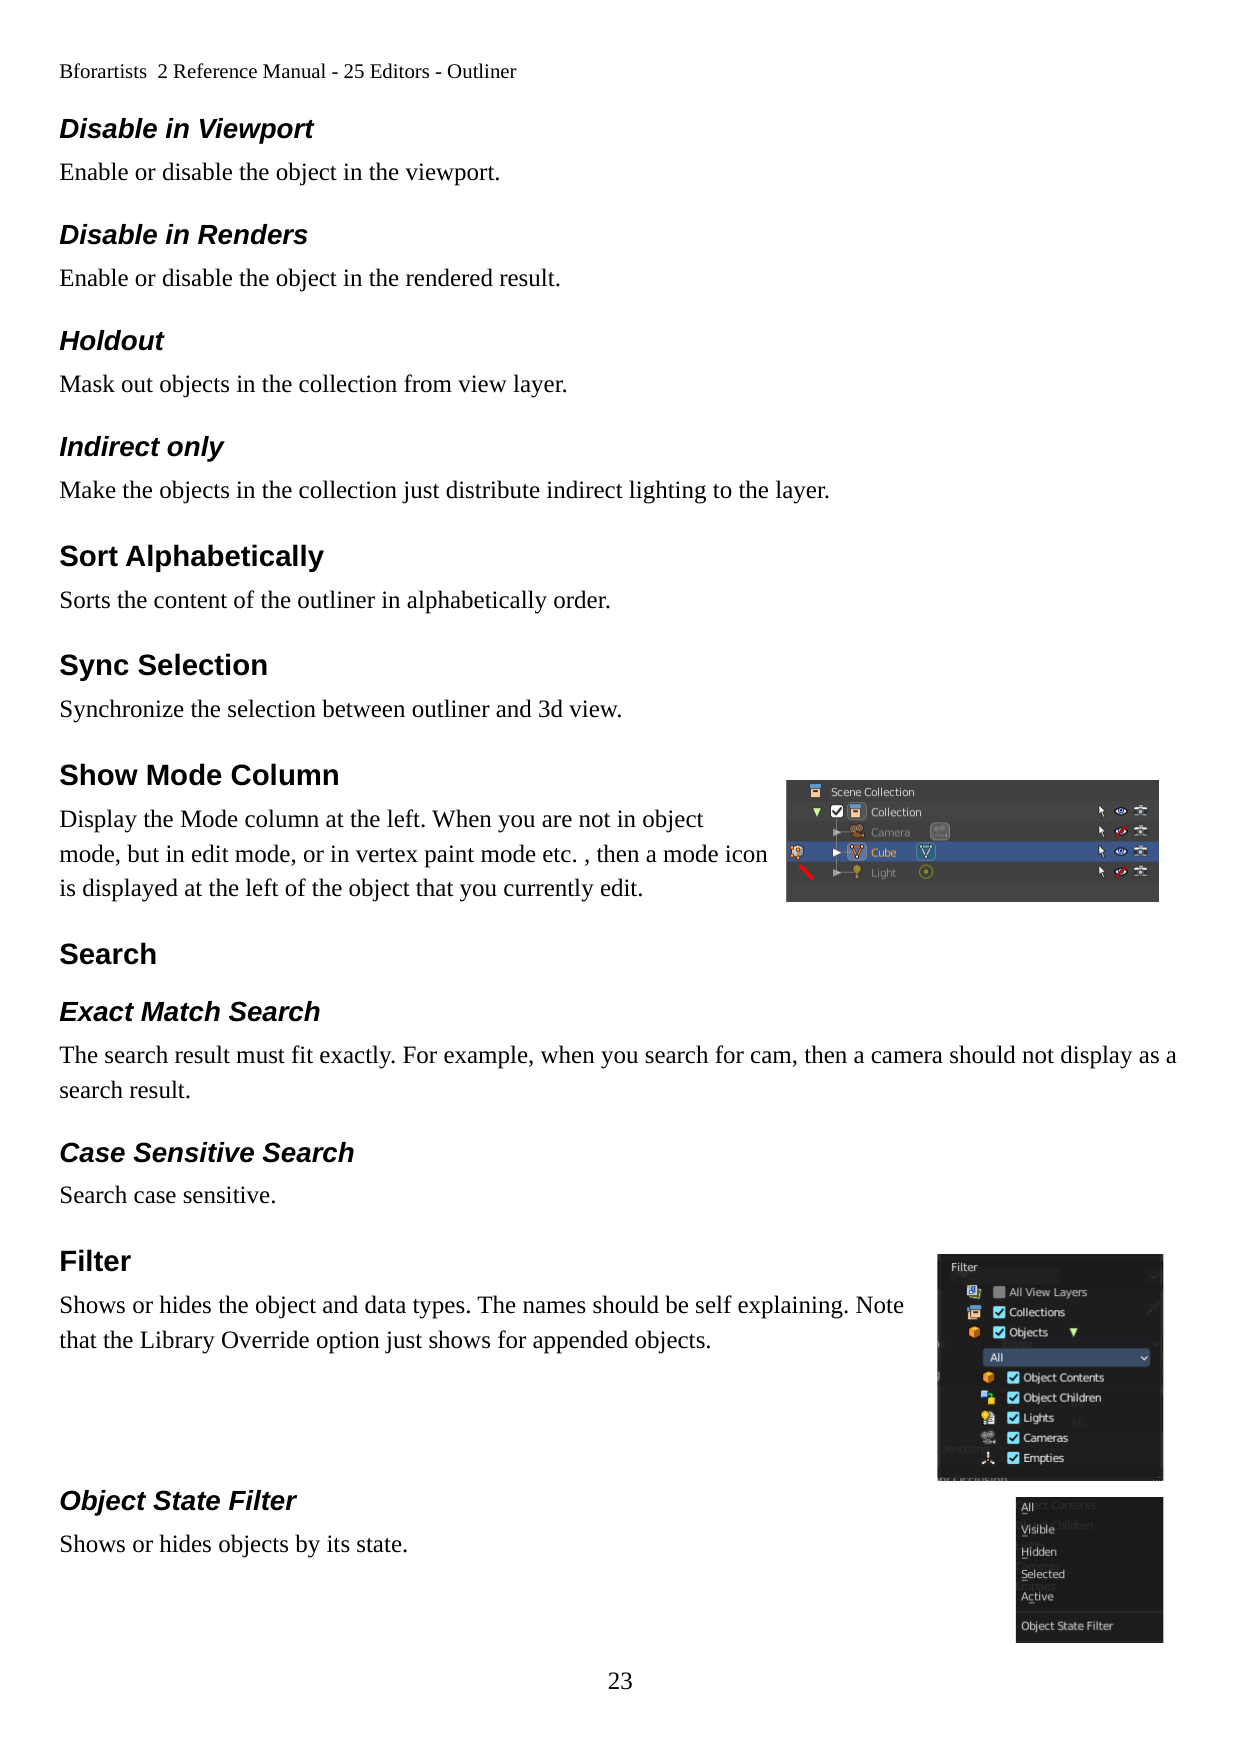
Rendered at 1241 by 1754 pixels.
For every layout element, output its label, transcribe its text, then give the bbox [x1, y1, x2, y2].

subtitle Exact Match Search [59, 996, 1181, 1028]
text The search result must fit exactly. For example, when you search for cam, then a camera should not display as a search result. [59, 1040, 1181, 1103]
subtitle Disable in Renders [59, 218, 1181, 250]
subtitle Case Sensitive Search [59, 1136, 1181, 1168]
subtitle Search [59, 937, 1181, 971]
picture [937, 1254, 1164, 1481]
text Display the Mode column at the left. When you are not in object mode, but in edit mode, or in vertex paint mode etc. , then a mode icon is displayed at the left of the object that you currently edit. [59, 804, 786, 902]
text Make the objects in the collection just distribute indirect lighting to the layer. [59, 475, 1181, 503]
text Enable or disable the object in the viewport. [59, 157, 1181, 186]
subtitle Sort Alphabetically [59, 538, 1181, 572]
subtitle Holdout [59, 324, 1181, 356]
text Shows or hides the object and data types. The names should be self explaining. Note that the Library Override option just shows for appended objects. [59, 1291, 937, 1354]
subtitle Sync Selection [59, 648, 1181, 682]
picture [1015, 1497, 1164, 1643]
subtitle Object State Filter [59, 1485, 1181, 1517]
picture [786, 780, 1159, 902]
subtitle Filter [59, 1244, 1181, 1278]
text Shows or hides objects by its state. [59, 1529, 1015, 1558]
text Mask out objects in the collection from view layer. [59, 369, 1181, 398]
subtitle Show Mode Column [59, 758, 1181, 792]
subtitle Indirect only [59, 430, 1181, 462]
text Synchronize the selection between outliner and 3d view. [59, 694, 1181, 723]
text Search case sensitive. [59, 1181, 1181, 1209]
text Enable or disable the object in the rendered result. [59, 263, 1181, 292]
text Sorts the content of the outliner in alphabetically order. [59, 585, 1181, 613]
subtitle Disable in Viewport [59, 113, 1181, 144]
